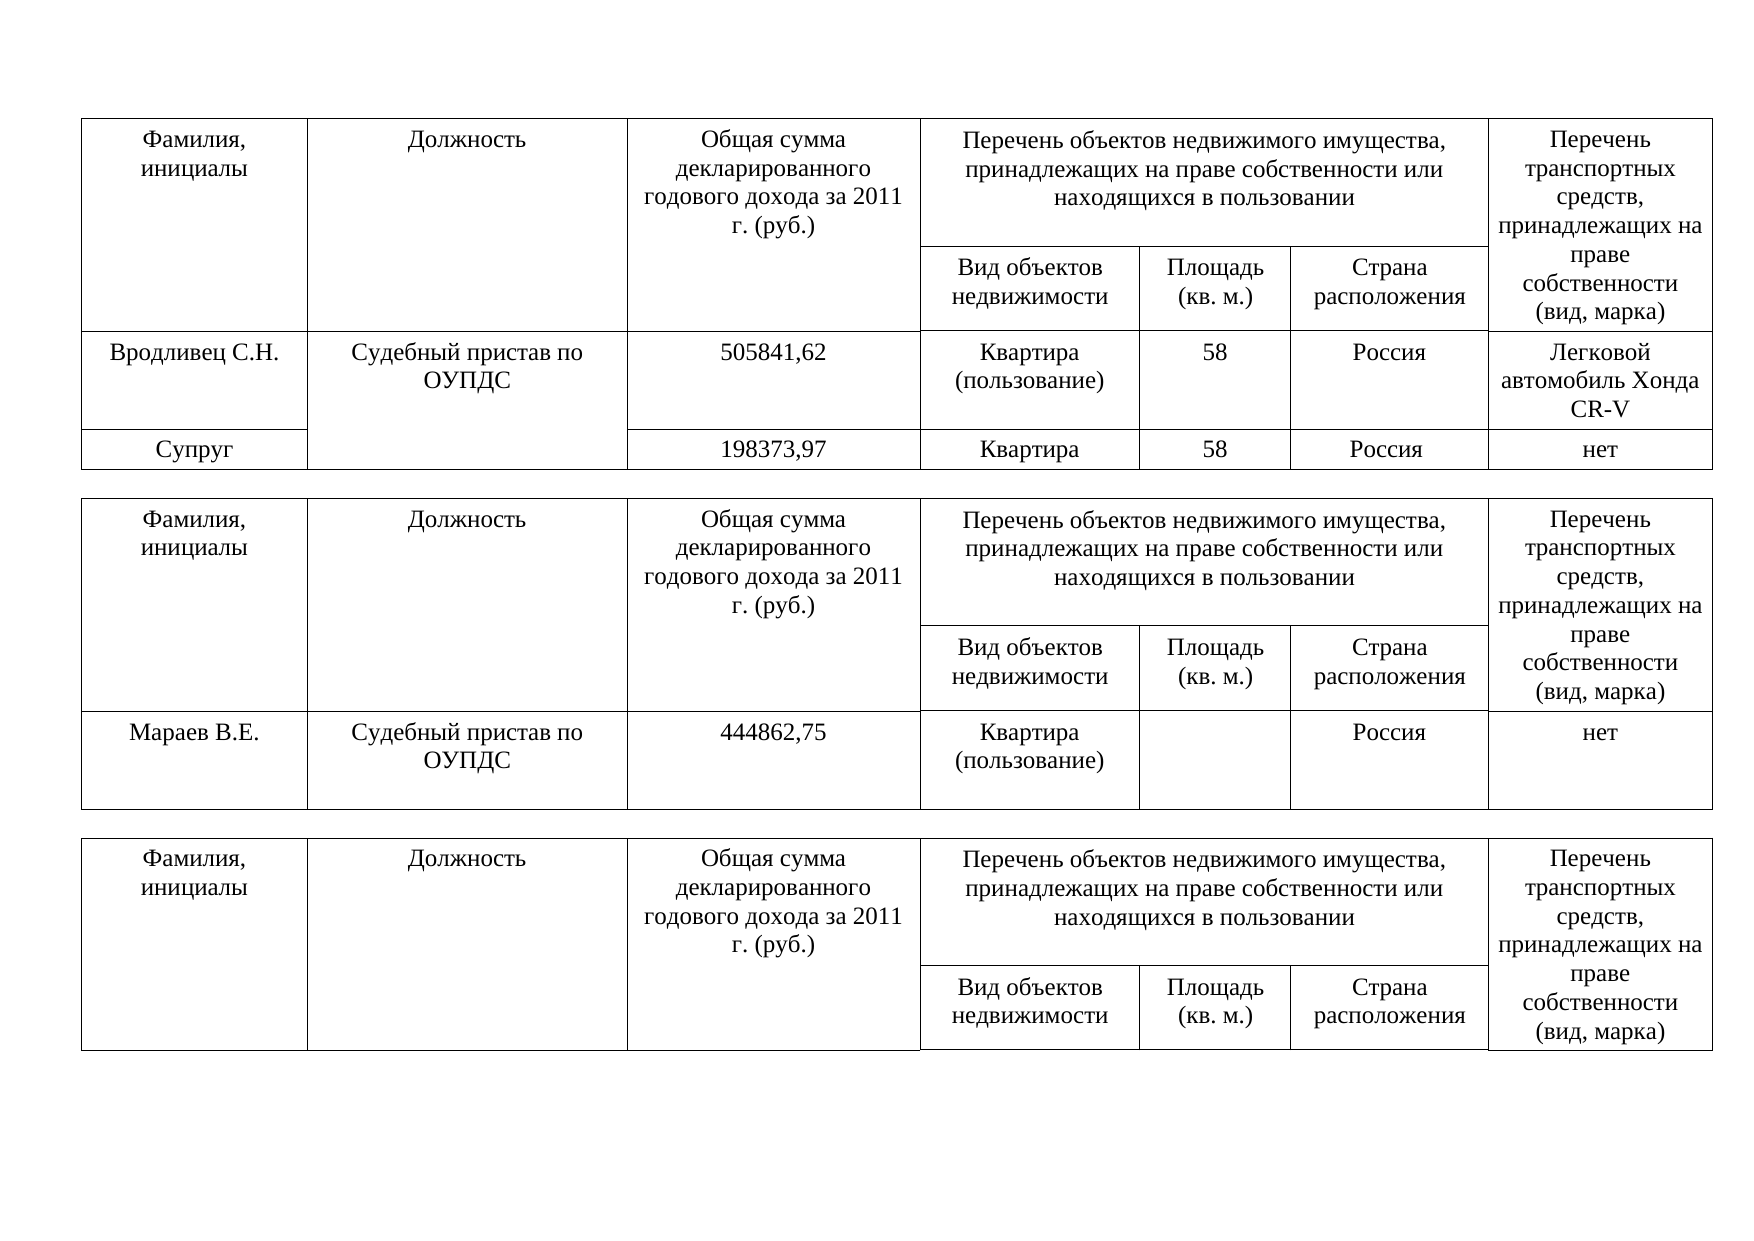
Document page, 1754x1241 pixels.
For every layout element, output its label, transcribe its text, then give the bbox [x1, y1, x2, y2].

table_cell Легковой автомобиль Хонда CR-V [1489, 332, 1712, 429]
table_cell Страна расположения [1291, 626, 1488, 710]
table_header Общая сумма декларированного годового дохода за 2011 г. (руб.) [628, 839, 920, 1050]
table_cell 198373,97 [628, 430, 920, 469]
table_cell Россия [1291, 430, 1488, 469]
table_header Должность [308, 839, 627, 1050]
table_cell [1140, 711, 1290, 809]
table_cell Судебный пристав по ОУПДС [308, 712, 627, 809]
table_header Должность [308, 499, 627, 711]
table_header Перечень транспортных средств, принадлежащих на праве собственности (вид, марка) [1489, 499, 1712, 711]
table_header Должность [308, 119, 627, 331]
table_cell Страна расположения [1291, 247, 1488, 330]
table_cell Вид объектов недвижимости [921, 966, 1139, 1049]
table_cell нет [1489, 430, 1712, 469]
table_header Фамилия, инициалы [82, 499, 307, 711]
table_cell Площадь (кв. м.) [1140, 966, 1290, 1049]
table_header Перечень транспортных средств, принадлежащих на праве собственности (вид, марка) [1489, 839, 1712, 1050]
table_cell Судебный пристав по ОУПДС [308, 332, 627, 469]
table_cell Вид объектов недвижимости [921, 247, 1139, 330]
table_cell 444862,75 [628, 712, 920, 809]
table_header Перечень транспортных средств, принадлежащих на праве собственности (вид, марка) [1489, 119, 1712, 331]
table_cell Квартира (пользование) [921, 331, 1139, 429]
table_header Фамилия, инициалы [82, 119, 307, 331]
table_cell Россия [1291, 711, 1488, 809]
table_header Перечень объектов недвижимого имущества, принадлежащих на праве собственности или находящихся в пользовании [921, 839, 1488, 965]
table_cell Квартира (пользование) [921, 711, 1139, 809]
table_header Перечень объектов недвижимого имущества, принадлежащих на праве собственности или находящихся в пользовании [921, 499, 1488, 625]
table_header Перечень объектов недвижимого имущества, принадлежащих на праве собственности или находящихся в пользовании [921, 119, 1488, 246]
table_cell 58 [1140, 331, 1290, 429]
table_cell Квартира [921, 430, 1139, 469]
table_cell Площадь (кв. м.) [1140, 247, 1290, 330]
table_header Общая сумма декларированного годового дохода за 2011 г. (руб.) [628, 119, 920, 331]
table_header Общая сумма декларированного годового дохода за 2011 г. (руб.) [628, 499, 920, 711]
table_cell Страна расположения [1291, 966, 1488, 1049]
table_cell Вродливец С.Н. [82, 332, 307, 429]
table_cell Мараев В.Е. [82, 712, 307, 809]
table_cell Супруг [82, 430, 307, 469]
table_header Фамилия, инициалы [82, 839, 307, 1050]
table_cell Россия [1291, 331, 1488, 429]
table_cell Вид объектов недвижимости [921, 626, 1139, 710]
table_cell Площадь (кв. м.) [1140, 626, 1290, 710]
table_cell 505841,62 [628, 332, 920, 429]
table_cell нет [1489, 712, 1712, 809]
table_cell 58 [1140, 430, 1290, 469]
